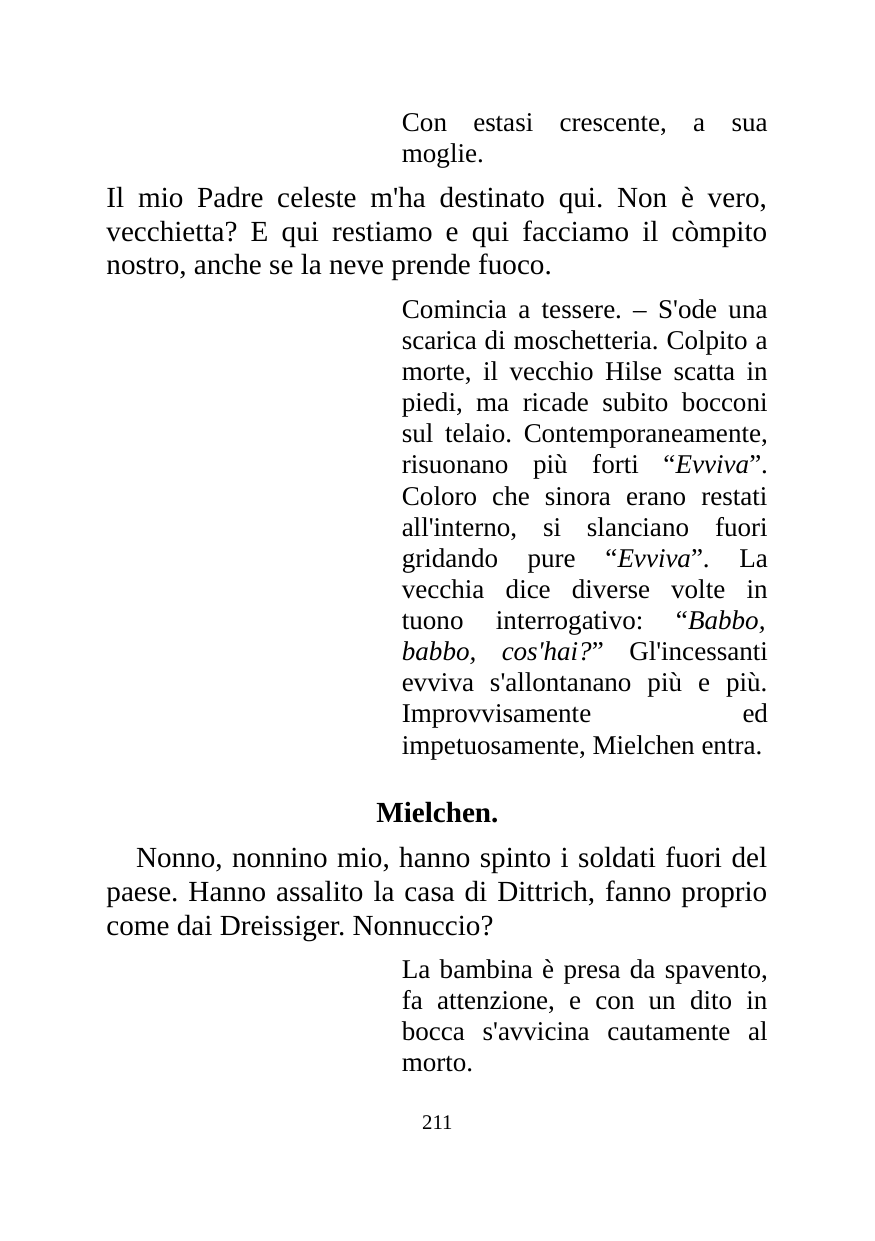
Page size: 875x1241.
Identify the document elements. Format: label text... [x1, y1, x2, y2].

text La bambina è presa da spavento, fa attenzione, e con un dito in bocca s'avvicina cautamente al morto. [402, 953, 768, 1078]
text Nonno, nonnino mio, hanno spinto i soldati fuori del paese. Hanno assalito la casa di Dittrich, fanno proprio come dai Dreissiger. Nonnuccio? [106, 841, 768, 941]
text Il mio Padre celeste m'ha destinato qui. Non è vero, vecchietta? E qui restiamo e qui facciamo il còmpito nostro, anche se la neve prende fuoco. [106, 180, 768, 281]
text Con estasi crescente, a sua moglie. [402, 106, 768, 168]
text Comincia a tessere. – S'ode una scarica di moschetteria. Colpito a morte, il vecchio Hilse scatta in piedi, ma ricade subito bocconi sul telaio. Contemporaneamente, risuonano più forti “Evviva”. Coloro che sinora erano restati all'interno, si slanciano fuori gridando pure “Evviva”. La vecchia dice diverse volte in tuono interrogativo: “Babbo, babbo, cos'hai?” Gl'incessanti evviva s'allontanano più e più. Improvvisamente ed impetuosamente, Mielchen entra. [402, 293, 768, 760]
text Mielchen. [106, 795, 768, 829]
